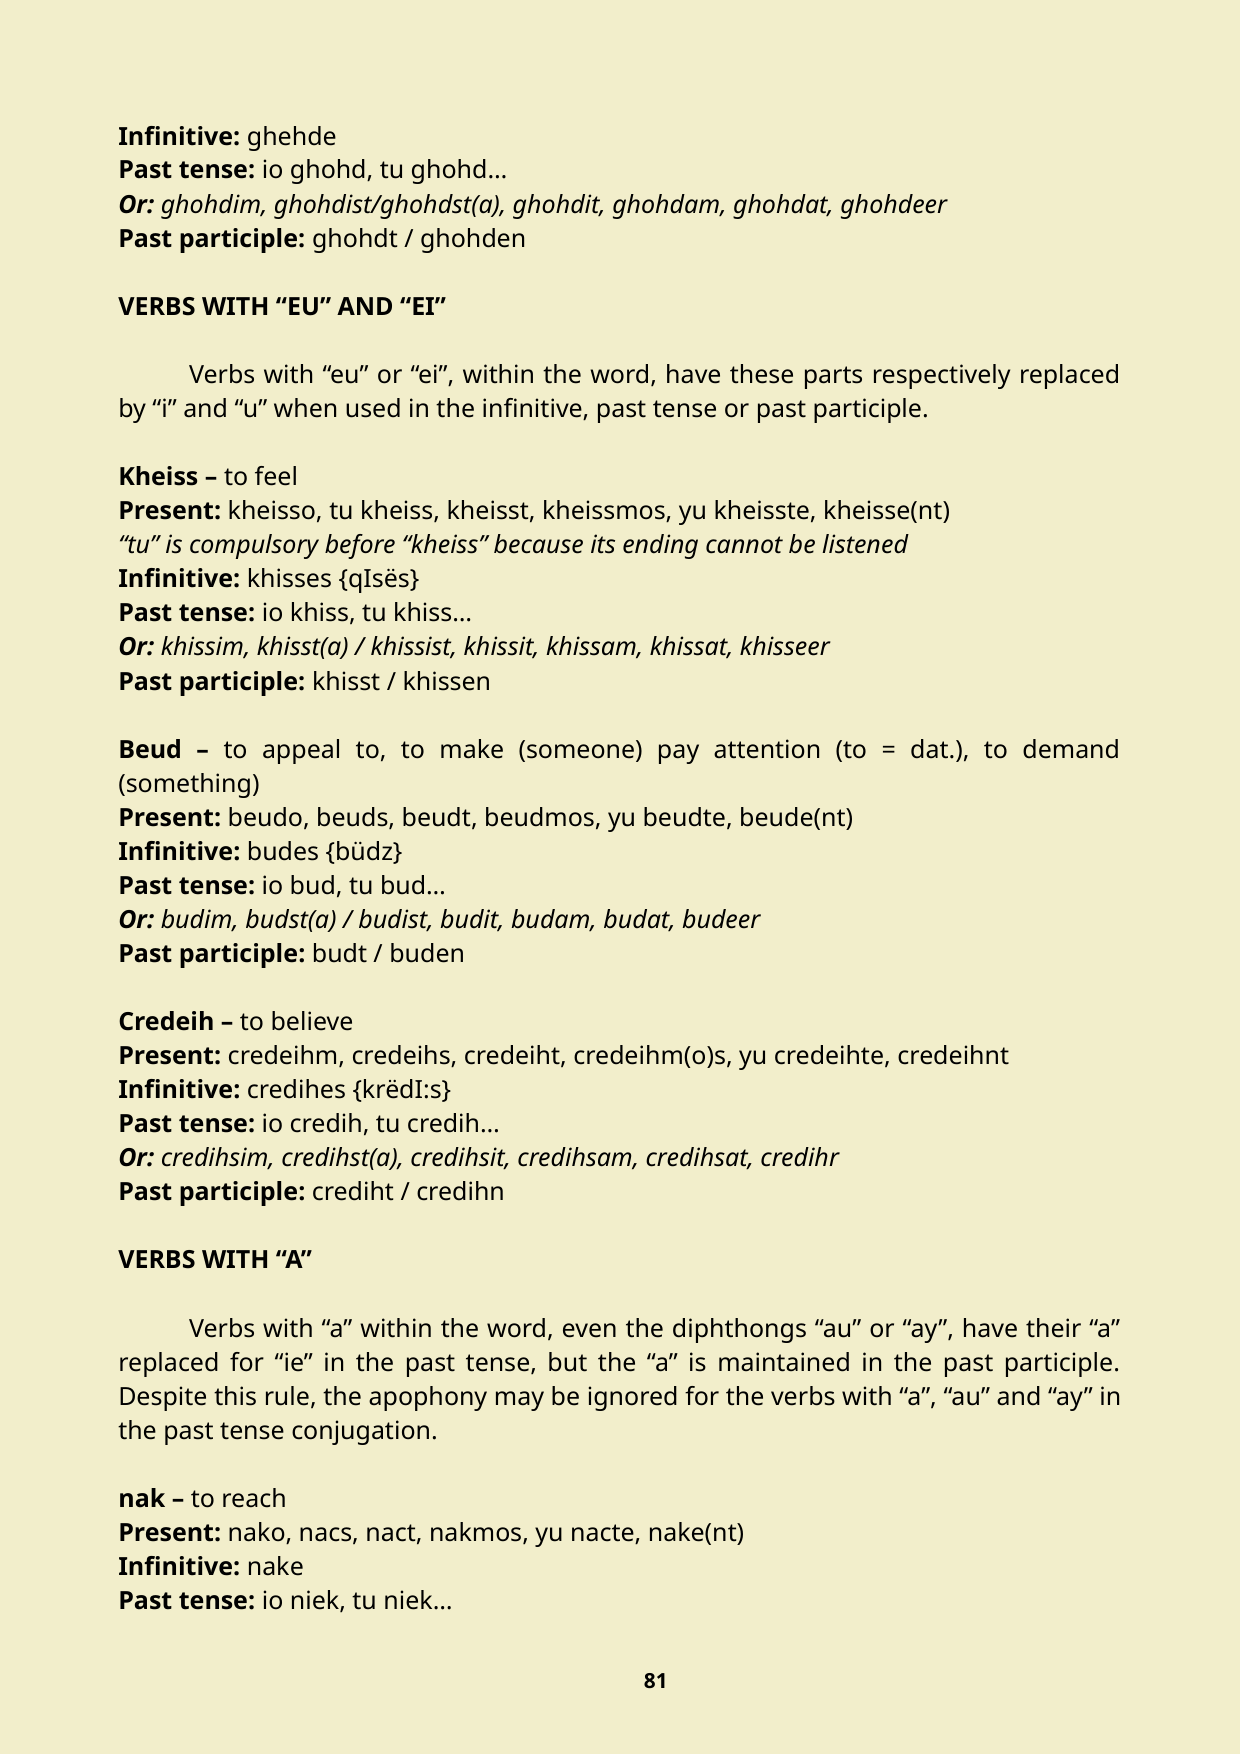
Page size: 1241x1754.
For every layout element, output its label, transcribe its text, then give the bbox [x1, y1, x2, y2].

text Infinitive: ghehde [118, 118, 1122, 152]
text Present: nako, nacs, nact, nakmos, yu nacte, nake(nt) [118, 1515, 1122, 1549]
text Past tense: io credih, tu credih… [118, 1106, 1122, 1140]
text Past participle: budt / buden [118, 936, 1122, 970]
text Past tense: io khiss, tu khiss… [118, 595, 1122, 629]
subtitle VERBS WITH “A” [118, 1242, 1122, 1276]
text Past tense: io ghohd, tu ghohd… [118, 152, 1122, 186]
text nak – to reach [118, 1481, 1122, 1515]
text Present: beudo, beuds, beudt, beudmos, yu beudte, beude(nt) [118, 799, 1122, 833]
text Infinitive: nake [118, 1549, 1122, 1583]
text Beud – to appeal to, to make (someone) pay attention (to = dat.), to demand (something) [118, 731, 1122, 799]
text Past participle: crediht / credihn [118, 1174, 1122, 1208]
text Infinitive: khisses {qIsës} [118, 561, 1122, 595]
text “tu” is compulsory before “kheiss” because its ending cannot be listened [118, 527, 1122, 561]
text Infinitive: budes {büdz} [118, 833, 1122, 867]
subtitle VERBS WITH “EU” AND “EI” [118, 288, 1122, 322]
text Past tense: io bud, tu bud… [118, 867, 1122, 902]
text Or: ghohdim, ghohdist/ghohdst(a), ghohdit, ghohdam, ghohdat, ghohdeer [118, 186, 1122, 220]
text Or: credihsim, credihst(a), credihsit, credihsam, credihsat, credihr [118, 1140, 1122, 1174]
text Past participle: ghohdt / ghohden [118, 220, 1122, 254]
text Or: budim, budst(a) / budist, budit, budam, budat, budeer [118, 902, 1122, 936]
text Infinitive: credihes {krëdI:s} [118, 1072, 1122, 1106]
text Or: khissim, khisst(a) / khissist, khissit, khissam, khissat, khisseer [118, 629, 1122, 663]
text Past tense: io niek, tu niek… [118, 1583, 1122, 1617]
text Kheiss – to feel [118, 459, 1122, 493]
text Credeih – to believe [118, 1004, 1122, 1038]
text Present: credeihm, credeihs, credeiht, credeihm(o)s, yu credeihte, credeihnt [118, 1038, 1122, 1072]
text Present: kheisso, tu kheiss, kheisst, kheissmos, yu kheisste, kheisse(nt) [118, 493, 1122, 527]
text Verbs with “eu” or “ei”, within the word, have these parts respectively replaced by “i” and “u” when used in the infinitive, past tense or past participle. [118, 357, 1122, 425]
text Verbs with “a” within the word, even the diphthongs “au” or “ay”, have their “a” replaced for “ie” in the past tense, but the “a” is maintained in the past participle. Despite this rule, the apophony may be ignored for the verbs with “a”, “au” and “ay” in the past tense conjugation. [118, 1310, 1122, 1447]
text Past participle: khisst / khissen [118, 663, 1122, 697]
